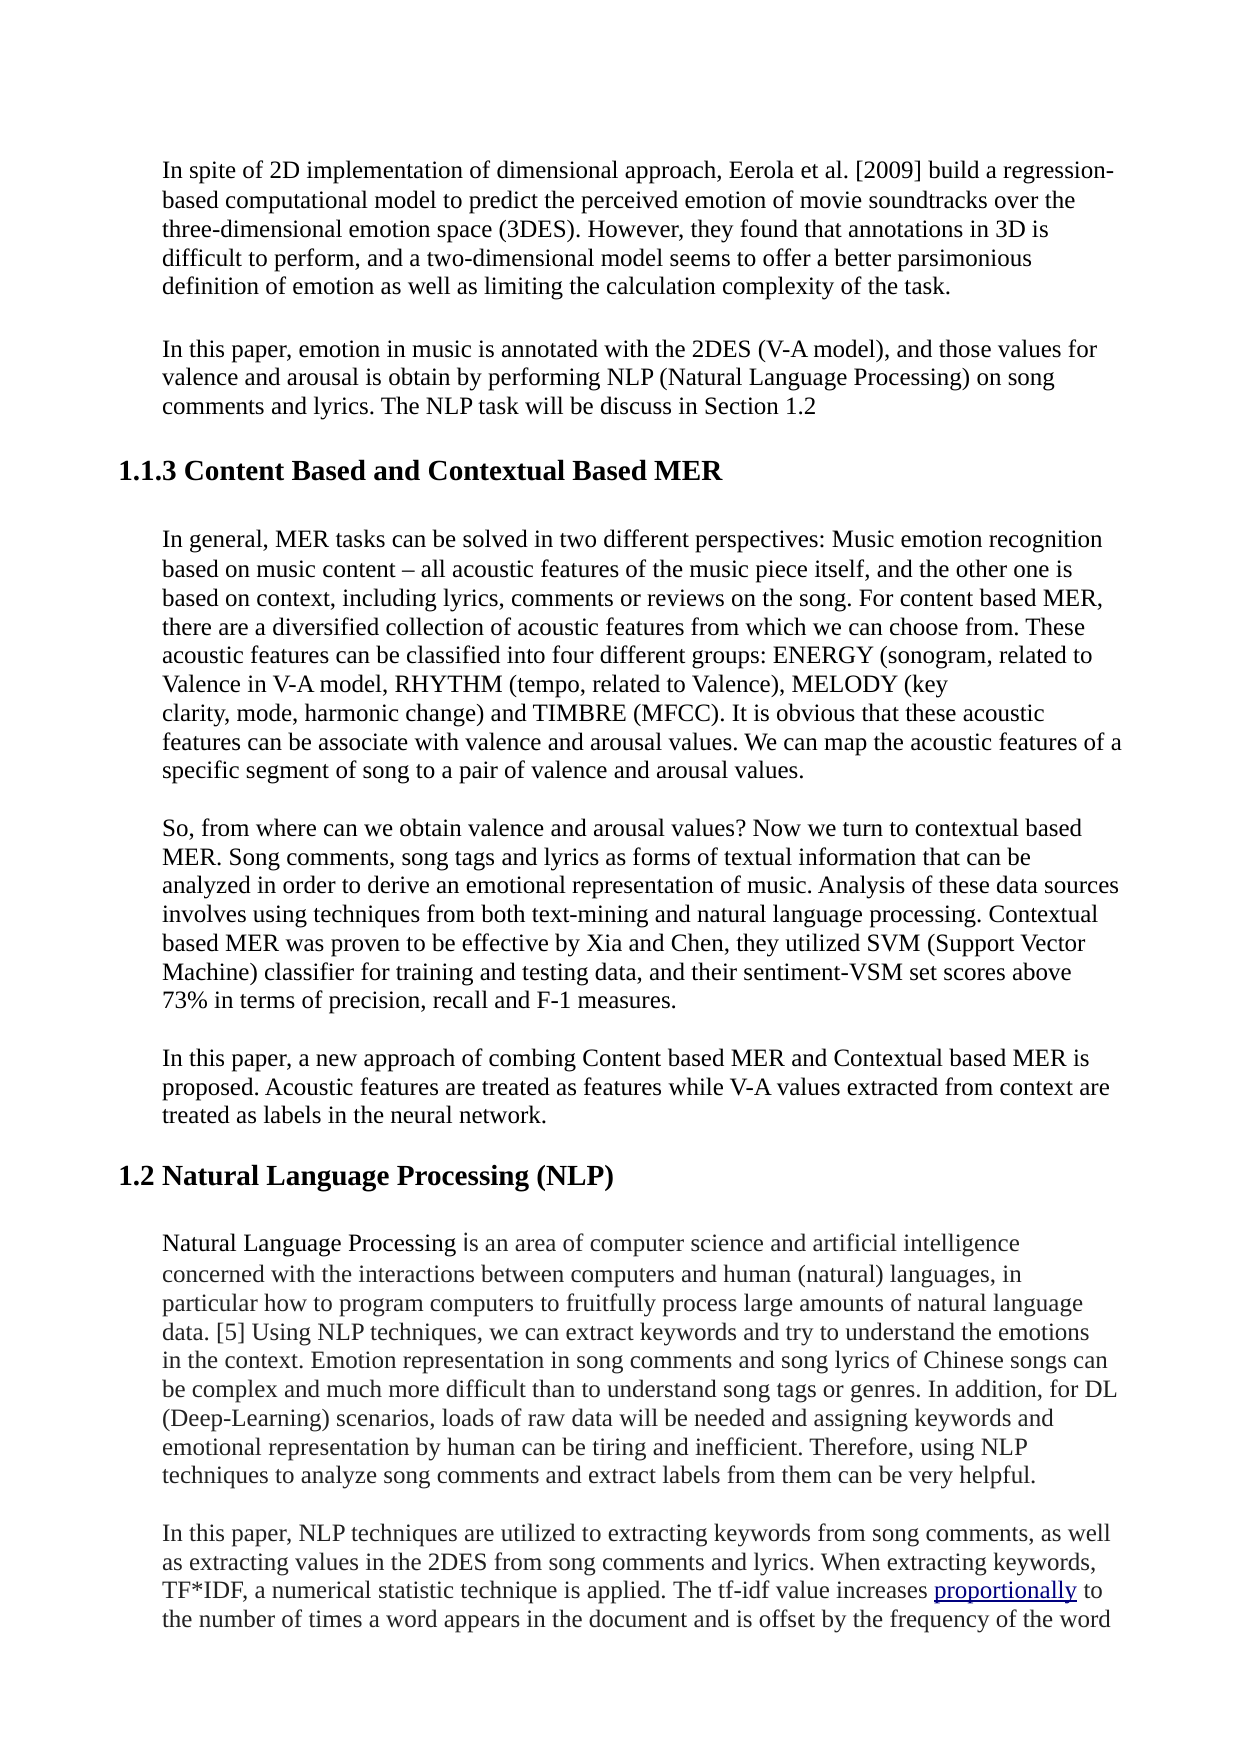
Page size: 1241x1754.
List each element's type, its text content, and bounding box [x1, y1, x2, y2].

text In this paper, emotion in music is annotated with the 2DES (V-A model), and those values for valence and arousal is obtain by performing NLP (Natural Language Processing) on song comments and lyrics. The NLP task will be discuss in Section 1.2 [118, 334, 1122, 420]
text 1.1.3 Content Based and Contextual Based MER [118, 453, 1122, 487]
text In spite of 2D implementation of dimensional approach, Eerola et al. [2009] build a regression- based computational model to predict the perceived emotion of movie soundtracks over the three-dimensional emotion space (3DES). However, they found that annotations in 3D is difficult to perform, and a two-dimensional model seems to offer a better parsimonious definition of emotion as well as limiting the calculation complexity of the task. [118, 152, 1122, 300]
text 1.2 Natural Language Processing (NLP) [118, 1158, 1122, 1191]
text Natural Language Processing is an area of computer science and artificial intelligence concerned with the interactions between computers and human (natural) languages, in particular how to program computers to fruitfully process large amounts of natural language data. [5] Using NLP techniques, we can extract keywords and try to understand the emotions in the context. Emotion representation in song comments and song lyrics of Chinese songs can be complex and much more difficult than to understand song tags or genres. In addition, for DL (Deep-Learning) scenarios, loads of raw data will be needed and assigning keywords and emotional representation by human can be tiring and inefficient. Therefore, using NLP techniques to analyze song comments and extract labels from them can be very helpful. [118, 1225, 1122, 1489]
text So, from where can we obtain valence and arousal values? Now we turn to contextual based MER. Song comments, song tags and lyrics as forms of textual information that can be analyzed in order to derive an emotional representation of music. Analysis of these data sources involves using techniques from both text-mining and natural language processing. Contextual based MER was proven to be effective by Xia and Chen, they utilized SVM (Support Vector Machine) classifier for training and testing data, and their sentiment-VSM set scores above 73% in terms of precision, recall and F-1 measures. [118, 813, 1122, 1014]
text clarity, mode, harmonic change) and TIMBRE (MFCC). It is obvious that these acoustic features can be associate with valence and arousal values. We can map the acoustic features of a specific segment of song to a pair of valence and arousal values. [118, 698, 1122, 784]
text In general, MER tasks can be solved in two different perspectives: Music emotion recognition based on music content – all acoustic features of the music piece itself, and the other one is based on context, including lyrics, comments or reviews on the song. For content based MER, there are a diversified collection of acoustic features from which we can choose from. These acoustic features can be classified into four different groups: ENERGY (sonogram, related to Valence in V-A model, RHYTHM (tempo, related to Valence), MELODY (key [118, 521, 1122, 698]
text In this paper, NLP techniques are utilized to extracting keywords from song comments, as well as extracting values in the 2DES from song comments and lyrics. When extracting keywords, TF*IDF, a numerical statistic technique is applied. The tf-idf value increases proportionally to the number of times a word appears in the document and is offset by the frequency of the word [118, 1518, 1122, 1633]
text In this paper, a new approach of combing Content based MER and Contextual based MER is proposed. Acoustic features are treated as features while V-A values extracted from context are treated as labels in the neural network. [118, 1043, 1122, 1129]
